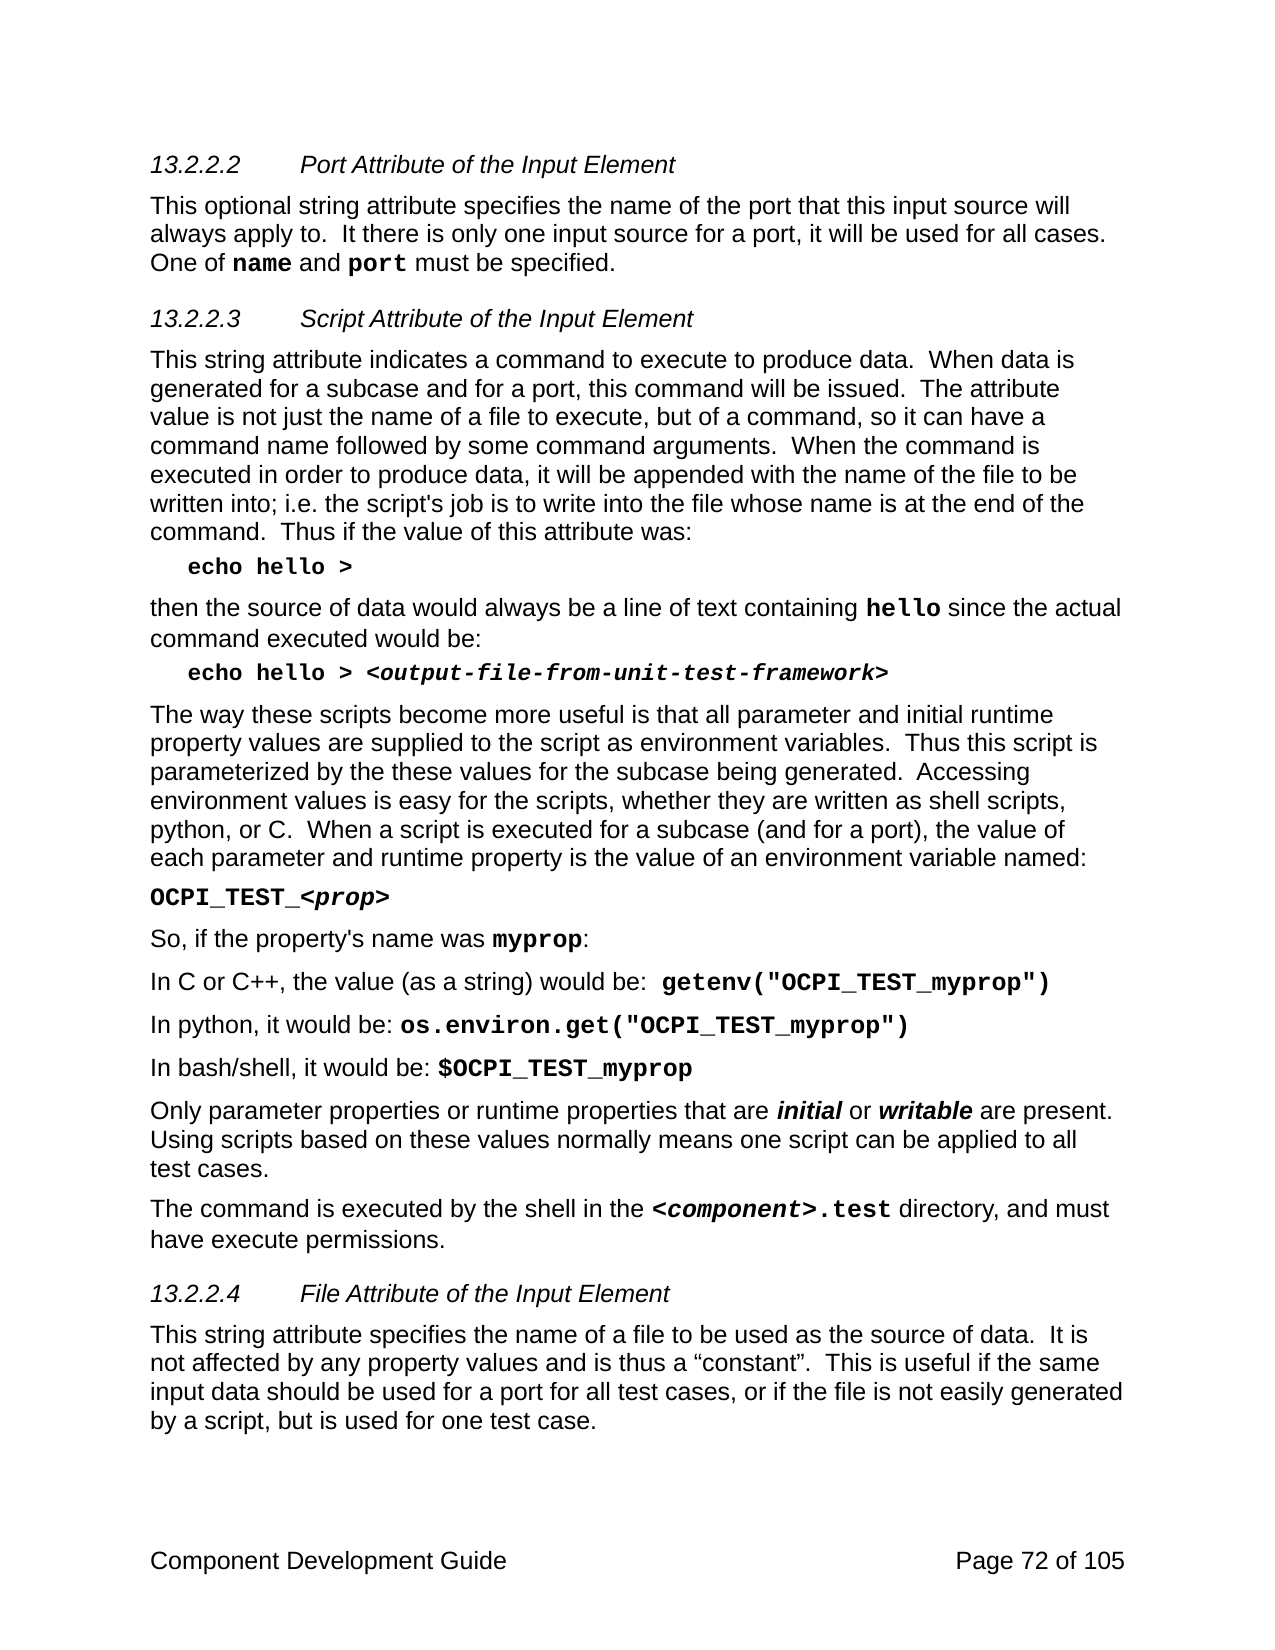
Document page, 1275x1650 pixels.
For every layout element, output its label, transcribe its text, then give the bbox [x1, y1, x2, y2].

text echo hello > <output-file-from-unit-test-framework> [187, 662, 1125, 688]
text In bash/shell, it would be: $OCPI_TEST_myprop [150, 1053, 1125, 1084]
subtitle Port Attribute of the Input Element [150, 150, 1125, 179]
subtitle Script Attribute of the Input Element [150, 304, 1125, 333]
text Only parameter properties or runtime properties that are initial or writable are present. Using scripts based on these values normally means one script can be applied to all test cases. [150, 1096, 1125, 1182]
subtitle File Attribute of the Input Element [150, 1279, 1125, 1308]
text The command is executed by the shell in the <component>.test directory, and must have execute permissions. [150, 1194, 1125, 1254]
text So, if the property's name was myprop: [150, 924, 1125, 955]
text then the source of data would always be a line of text containing hello since the actual command executed would be: [150, 593, 1125, 653]
text This string attribute specifies the name of a file to be used as the source of data. It is not affected by any property values and is thus a “constant”. This is useful if the same input data should be used for a port for all test cases, or if the file is not easily generated by a script, but is used for one test case. [150, 1320, 1125, 1435]
text The way these scripts become more useful is that all parameter and initial runtime property values are supplied to the script as environment variables. Thus this script is parameterized by the these values for the subcase being generated. Accessing environment values is easy for the scripts, whether they are written as shell scripts, python, or C. When a script is executed for a subcase (and for a port), the value of each parameter and runtime property is the value of an environment variable named: [150, 699, 1125, 872]
text This string attribute indicates a command to execute to produce data. When data is generated for a subcase and for a port, this command will be issued. The attribute value is not just the name of a file to execute, but of a command, so it can have a command name followed by some command arguments. When the command is executed in order to produce data, it will be appended with the name of the file to be written into; i.e. the script's job is to write into the file whose name is at the end of the command. Thus if the value of this attribute was: [150, 345, 1125, 546]
text OCPI_TEST_<prop> [150, 884, 1125, 912]
text This optional string attribute specifies the name of the port that this input source will always apply to. It there is only one input source for a port, it will be used for all cases. One of name and port must be specified. [150, 191, 1125, 279]
text echo hello > [187, 555, 1125, 581]
text In python, it would be: os.environ.get("OCPI_TEST_myprop") [150, 1010, 1125, 1041]
text In C or C++, the value (as a string) would be: getenv("OCPI_TEST_myprop") [150, 967, 1125, 998]
